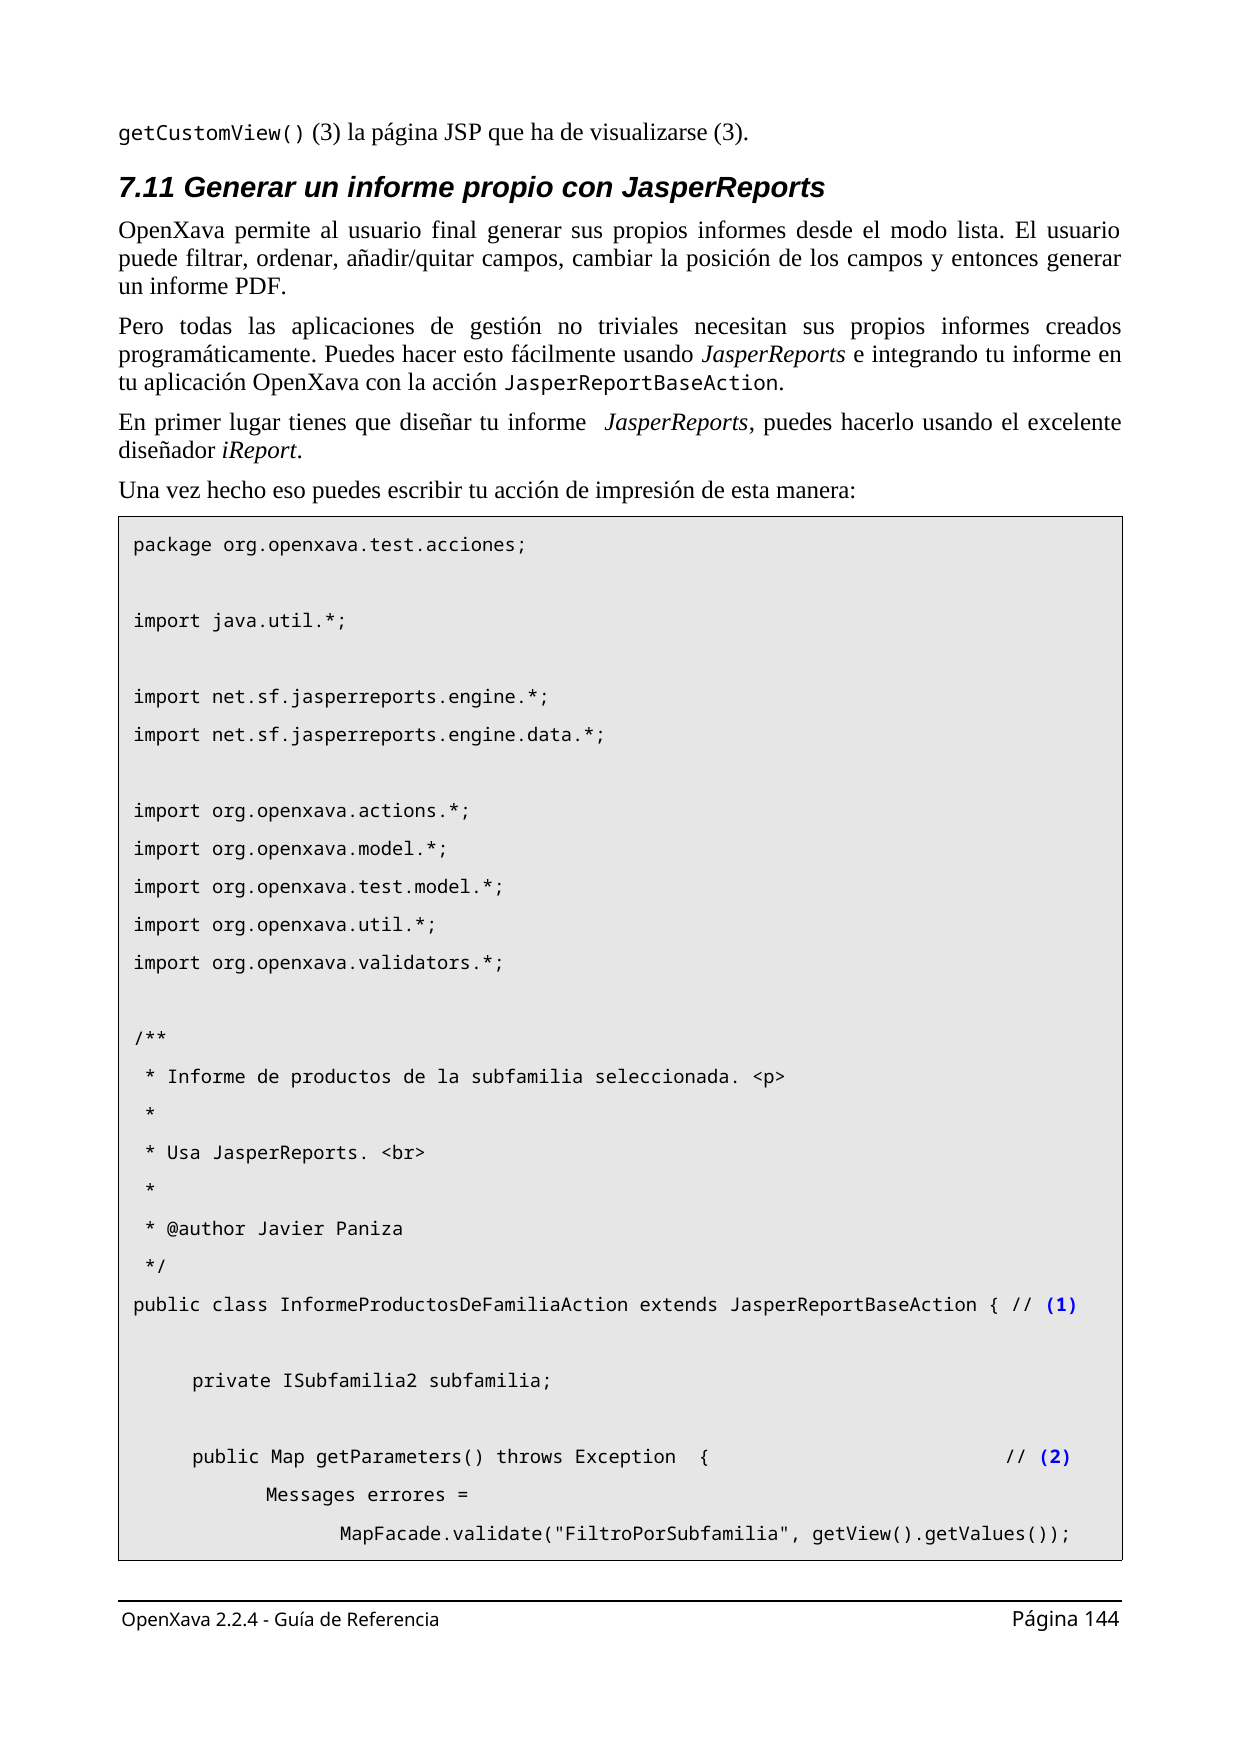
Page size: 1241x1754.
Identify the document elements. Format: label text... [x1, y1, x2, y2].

text public class InformeProductosDeFamiliaAction extends JasperReportBaseAction { // (1) [119, 1277, 1122, 1315]
text En primer lugar tienes que diseñar tu informe JasperReports, puedes hacerlo usando el excelente diseñador iReport. [118, 408, 1122, 464]
subtitle Generar un informe propio con JasperReports [118, 171, 1122, 204]
text public Map getParameters() throws Exception { // (2) [119, 1429, 1122, 1467]
text getCustomView() (3) la página JSP que ha de visualizarse (3). [118, 118, 1122, 146]
text Una vez hecho eso puedes escribir tu acción de impresión de esta manera: [118, 476, 1122, 504]
text package org.openxava.test.acciones; [119, 517, 1122, 554]
text import org.openxava.actions.*; [119, 783, 1122, 821]
text import org.openxava.validators.*; [119, 935, 1122, 973]
text Pero todas las aplicaciones de gestión no triviales necesitan sus propios informes creados programáticamente. Puedes hacer esto fácilmente usando JasperReports e integrando tu informe en tu aplicación OpenXava con la acción JasperReportBaseAction. [118, 312, 1122, 396]
text private ISubfamilia2 subfamilia; [119, 1353, 1122, 1391]
text * [119, 1087, 1122, 1125]
text import org.openxava.model.*; [119, 821, 1122, 859]
text import java.util.*; [119, 592, 1122, 631]
text */ [119, 1239, 1122, 1277]
text * Usa JasperReports. <br> [119, 1125, 1122, 1163]
text MapFacade.validate("FiltroPorSubfamilia", getView().getValues()); [119, 1505, 1122, 1560]
text import net.sf.jasperreports.engine.*; [119, 668, 1122, 707]
text * [119, 1163, 1122, 1201]
text * @author Javier Paniza [119, 1201, 1122, 1239]
text /** [119, 1011, 1122, 1049]
text import org.openxava.util.*; [119, 897, 1122, 935]
text Messages errores = [119, 1467, 1122, 1505]
text import org.openxava.test.model.*; [119, 859, 1122, 897]
text * Informe de productos de la subfamilia seleccionada. <p> [119, 1049, 1122, 1087]
text OpenXava permite al usuario final generar sus propios informes desde el modo lista. El usuario puede filtrar, ordenar, añadir/quitar campos, cambiar la posición de los campos y entonces generar un informe PDF. [118, 217, 1122, 300]
text import net.sf.jasperreports.engine.data.*; [119, 707, 1122, 744]
